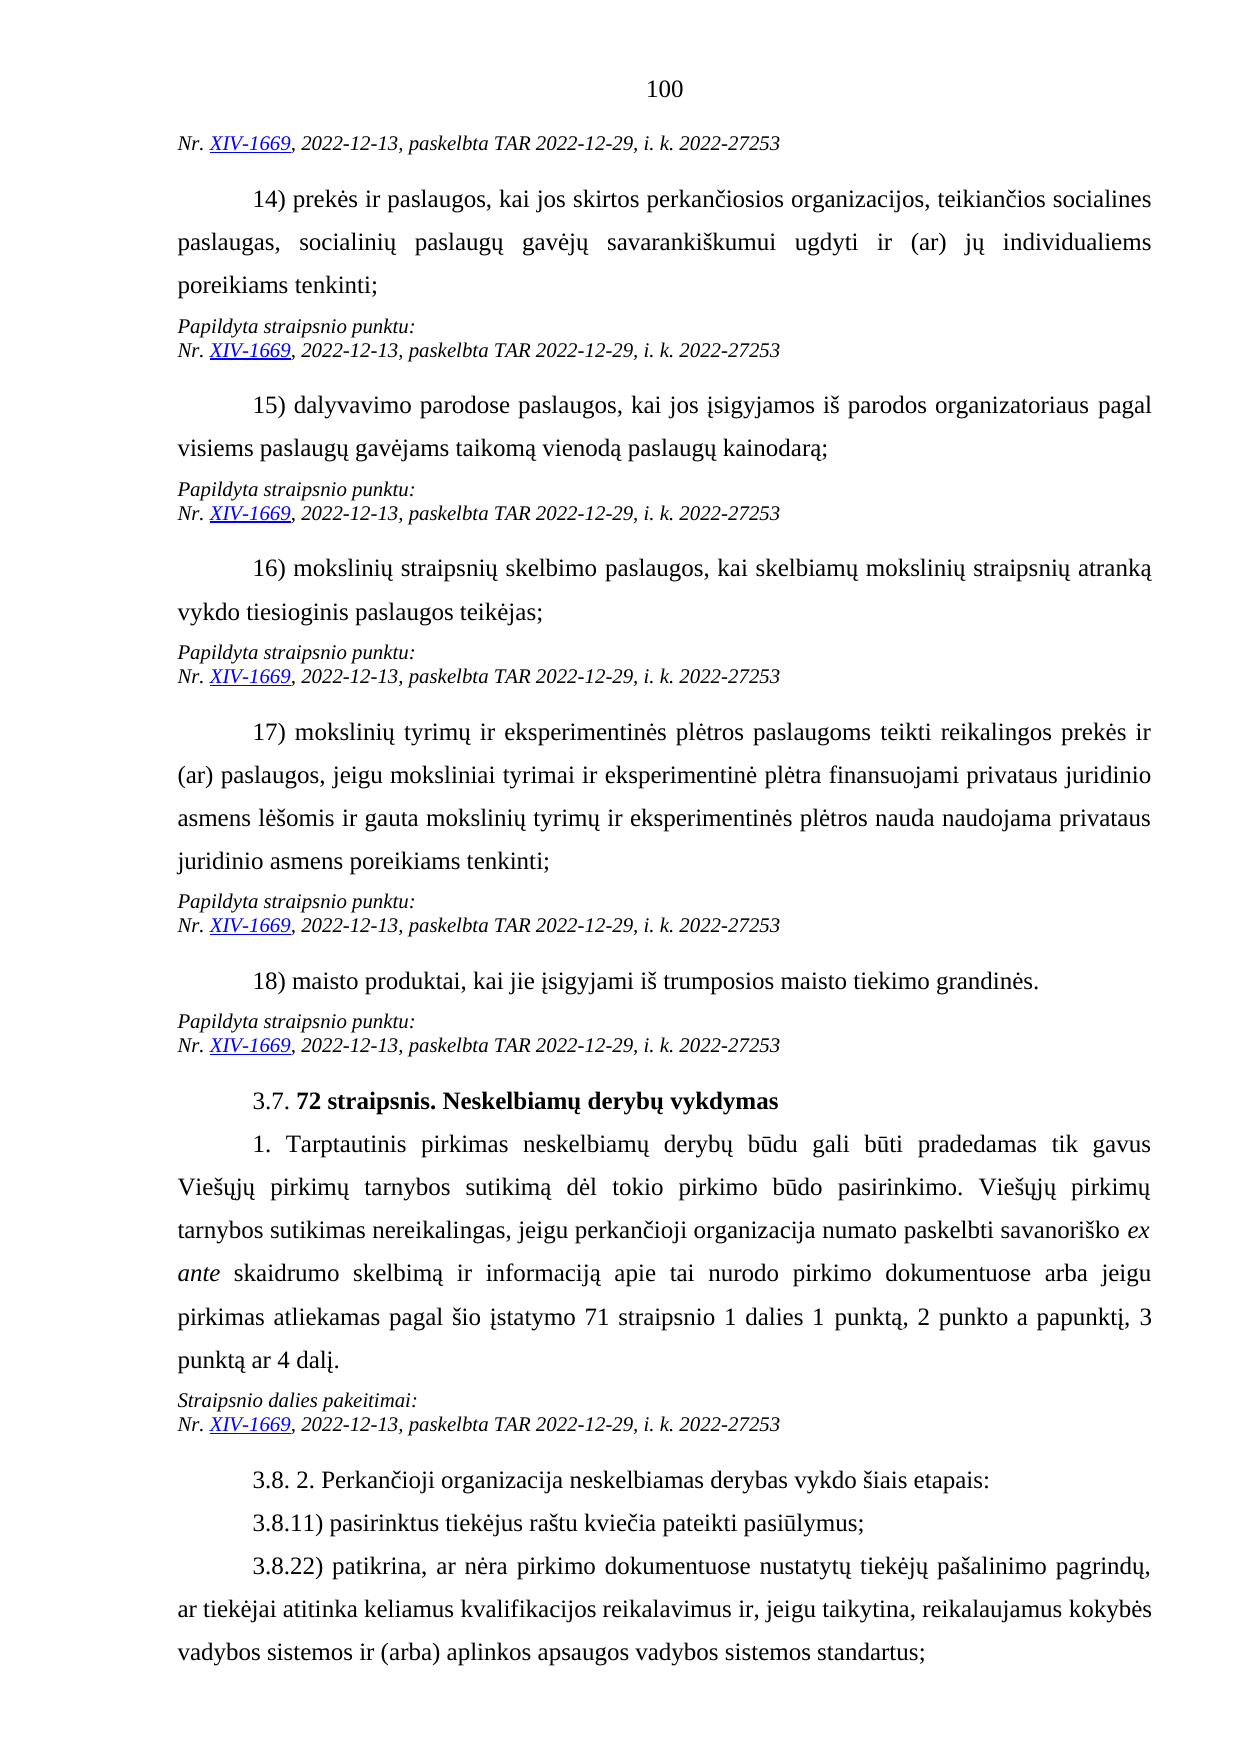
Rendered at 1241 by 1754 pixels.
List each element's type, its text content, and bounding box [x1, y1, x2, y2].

text Nr. XIV-1669, 2022-12-13, paskelbta TAR 2022-12-29, i. k. 2022-27253 [177, 664, 1152, 688]
text Papildyta straipsnio punktu: [177, 889, 1152, 913]
text Nr. XIV-1669, 2022-12-13, paskelbta TAR 2022-12-29, i. k. 2022-27253 [177, 1033, 1152, 1057]
text Papildyta straipsnio punktu: [177, 640, 1152, 664]
text Papildyta straipsnio punktu: [177, 477, 1152, 501]
text 17) mokslinių tyrimų ir eksperimentinės plėtros paslaugoms teikti reikalingos prekės ir (ar) paslaugos, jeigu moksliniai tyrimai ir eksperimentinė plėtra finansuojami privataus juridinio asmens lėšomis ir gauta mokslinių tyrimų ir eksperimentinės plėtros nauda naudojama privataus juridinio asmens poreikiams tenkinti; [177, 717, 1152, 875]
text Nr. XIV-1669, 2022-12-13, paskelbta TAR 2022-12-29, i. k. 2022-27253 [177, 1412, 1152, 1436]
text 18) maisto produktai, kai jie įsigyjami iš trumposios maisto tiekimo grandinės. [177, 966, 1152, 995]
subtitle 72 straipsnis. Neskelbiamų derybų vykdymas [177, 1086, 1152, 1115]
subtitle 2) patikrina, ar nėra pirkimo dokumentuose nustatytų tiekėjų pašalinimo pagrindų, ar tiekėjai atitinka keliamus kvalifikacijos reikalavimus ir, jeigu taikytina, reikalaujamus kokybės vadybos sistemos ir (arba) aplinkos apsaugos vadybos sistemos standartus; [177, 1551, 1152, 1666]
subtitle 1) pasirinktus tiekėjus raštu kviečia pateikti pasiūlymus; [177, 1508, 1152, 1537]
text Straipsnio dalies pakeitimai: [177, 1388, 1152, 1412]
text Nr. XIV-1669, 2022-12-13, paskelbta TAR 2022-12-29, i. k. 2022-27253 [177, 913, 1152, 937]
text Nr. XIV-1669, 2022-12-13, paskelbta TAR 2022-12-29, i. k. 2022-27253 [177, 501, 1152, 525]
text 16) mokslinių straipsnių skelbimo paslaugos, kai skelbiamų mokslinių straipsnių atranką vykdo tiesioginis paslaugos teikėjas; [177, 553, 1152, 625]
text 1. Tarptautinis pirkimas neskelbiamų derybų būdu gali būti pradedamas tik gavus Viešųjų pirkimų tarnybos sutikimą dėl tokio pirkimo būdo pasirinkimo. Viešųjų pirkimų tarnybos sutikimas nereikalingas, jeigu perkančioji organizacija numato paskelbti savanoriško ex ante skaidrumo skelbimą ir informaciją apie tai nurodo pirkimo dokumentuose arba jeigu pirkimas atliekamas pagal šio įstatymo 71 straipsnio 1 dalies 1 punktą, 2 punkto a papunktį, 3 punktą ar 4 dalį. [177, 1129, 1152, 1373]
text 15) dalyvavimo parodose paslaugos, kai jos įsigyjamos iš parodos organizatoriaus pagal visiems paslaugų gavėjams taikomą vienodą paslaugų kainodarą; [177, 390, 1152, 462]
text Nr. XIV-1669, 2022-12-13, paskelbta TAR 2022-12-29, i. k. 2022-27253 [177, 131, 1152, 155]
text Papildyta straipsnio punktu: [177, 313, 1152, 338]
text Nr. XIV-1669, 2022-12-13, paskelbta TAR 2022-12-29, i. k. 2022-27253 [177, 338, 1152, 362]
text 14) prekės ir paslaugos, kai jos skirtos perkančiosios organizacijos, teikiančios socialines paslaugas, socialinių paslaugų gavėjų savarankiškumui ugdyti ir (ar) jų individualiems poreikiams tenkinti; [177, 184, 1152, 299]
text Papildyta straipsnio punktu: [177, 1009, 1152, 1033]
subtitle 2. Perkančioji organizacija neskelbiamas derybas vykdo šiais etapais: [177, 1465, 1152, 1493]
